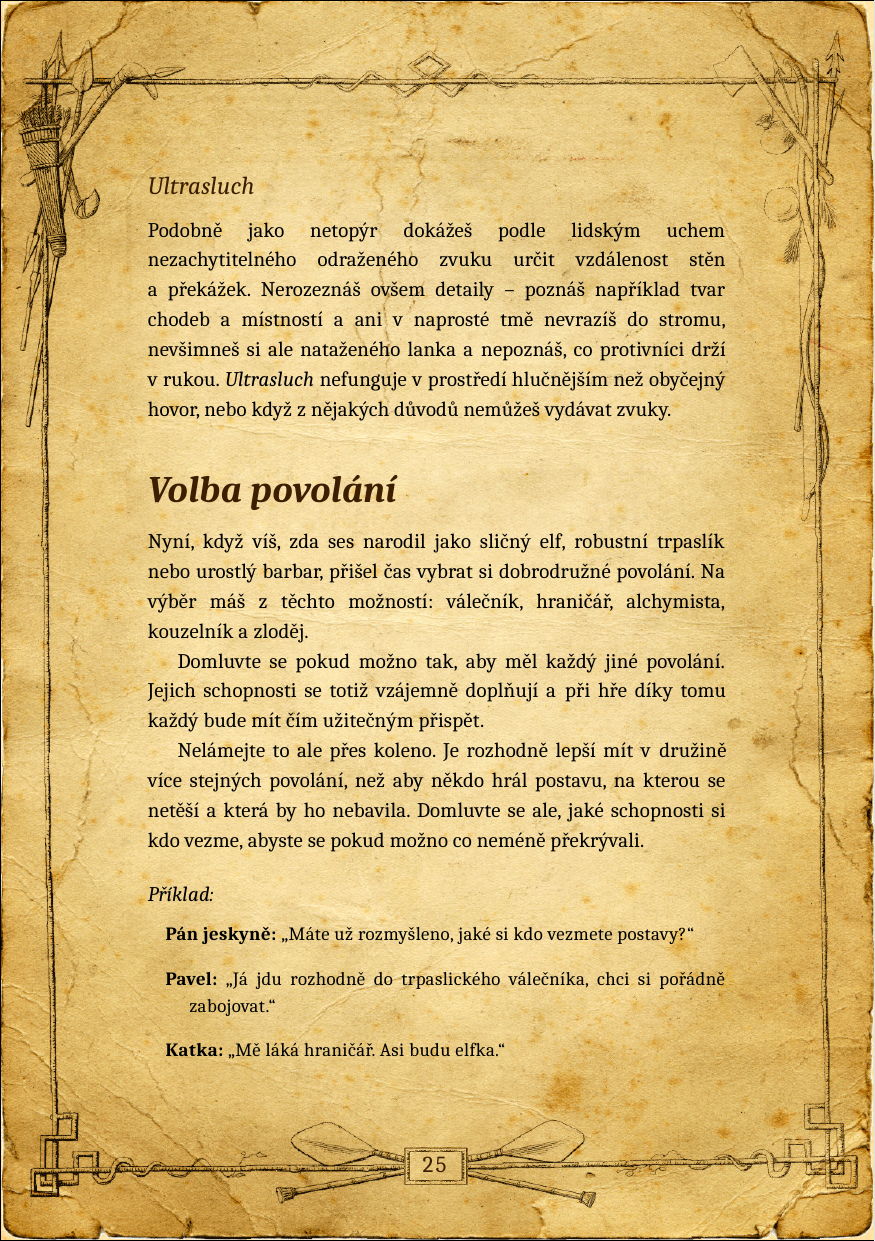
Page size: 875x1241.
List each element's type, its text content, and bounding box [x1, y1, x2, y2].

subtitle Volba povolání [148, 469, 726, 512]
text Katka: „Mě láká hraničář. Asi budu elfka.“ [165, 1040, 726, 1061]
text Podobně jako netopýr dokážeš podle lidským uchem nezachytitelného odraženého zvuku určit vzdálenost stěn a⁠ překážek. Nerozeznáš ovšem detaily – poznáš například tvar chodeb a⁠ místností a⁠ ani v⁠ naprosté tmě nevrazíš do stromu, nevšimneš si ale nataženého lanka a⁠ nepoznáš, co protivníci drží v⁠ rukou. Ultrasluch nefunguje v⁠ prostředí hlučnějším než obyčejný hovor, nebo když z⁠ nějakých důvodů nemůžeš vydávat zvuky. [148, 218, 726, 422]
subtitle Ultrasluch [148, 172, 726, 201]
picture [1, 1, 874, 1240]
text Pán jeskyně: „Máte už rozmyšleno, jaké si kdo vezmete postavy?“ [165, 924, 726, 945]
text Příklad: [148, 882, 726, 906]
text Pavel: „Já jdu rozhodně do trpaslického válečníka, chci si pořádně zabojovat.“ [165, 968, 726, 1017]
text Nyní, když víš, zda ses narodil jako sličný elf, robustní trpaslík nebo urostlý barbar, přišel čas vybrat si dobrodružné povolání. Na výběr máš z⁠ těchto možností: válečník, hraničář, alchymista, kouzelník a⁠ zloděj. Domluvte se pokud možno tak, aby měl každý jiné povolání. Jejich schopnosti se totiž vzájemně doplňují a⁠ při hře díky tomu každý bude mít čím užitečným přispět. Nelámejte to ale přes koleno. Je rozhodně lepší mít v⁠ družině více stejných povolání, než aby někdo hrál postavu, na kterou se netěší a⁠ která by ho nebavila. Domluvte se ale, jaké schopnosti si kdo vezme, abyste se pokud možno co neméně překrývali. [148, 530, 726, 853]
